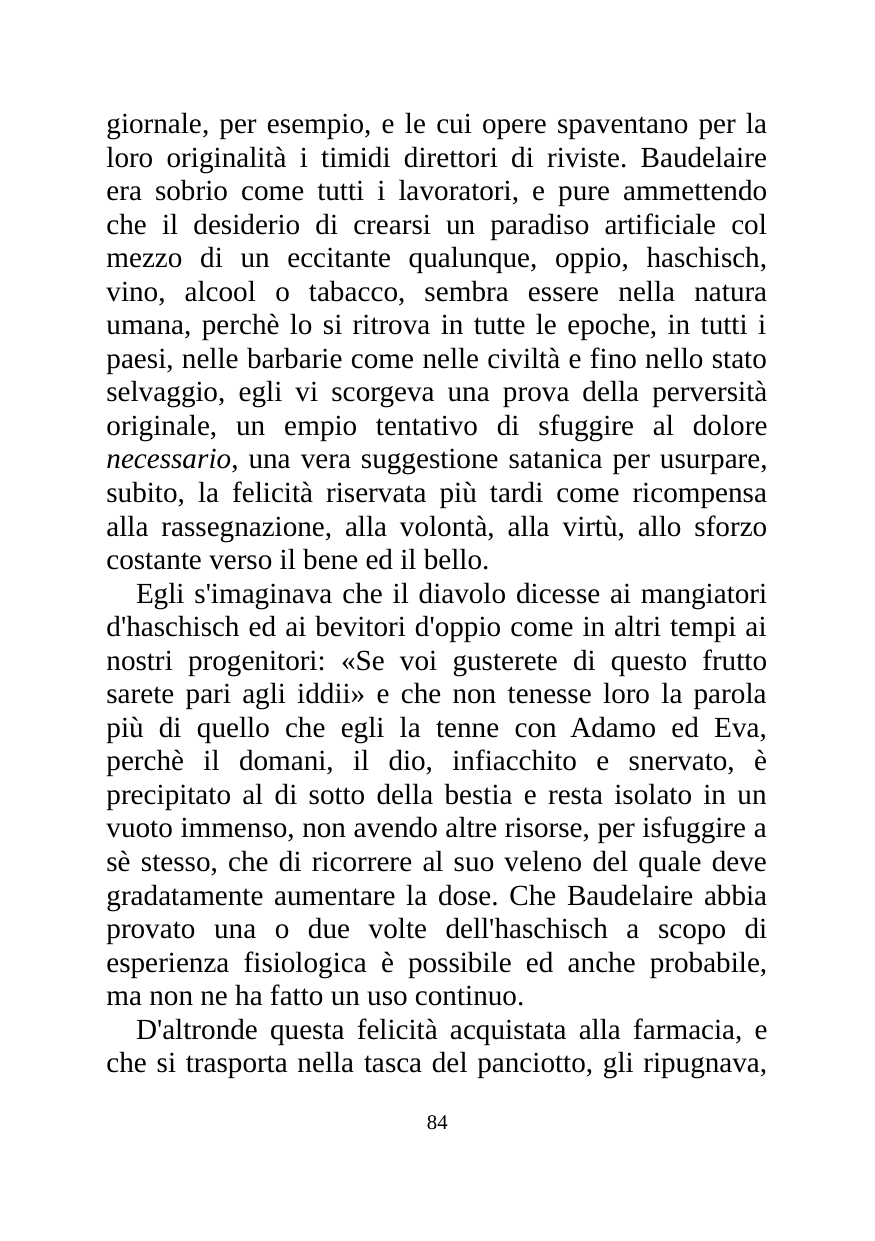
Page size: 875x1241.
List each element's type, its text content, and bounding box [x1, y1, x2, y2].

text D'altronde questa felicità acquistata alla farmacia, e che si trasporta nella tasca del panciotto, gli ripugnava, [106, 1012, 768, 1079]
text Egli s'imaginava che il diavolo dicesse ai mangiatori d'haschisch ed ai bevitori d'oppio come in altri tempi ai nostri progenitori: «Se voi gusterete di questo frutto sarete pari agli iddii» e che non tenesse loro la parola più di quello che egli la tenne con Adamo ed Eva, perchè il domani, il dio, infiacchito e snervato, è precipitato al di sotto della bestia e resta isolato in un vuoto immenso, non avendo altre risorse, per isfuggire a sè stesso, che di ricorrere al suo veleno del quale deve gradatamente aumentare la dose. Che Baudelaire abbia provato una o due volte dell'haschisch a scopo di esperienza fisiologica è possibile ed anche probabile, ma non ne ha fatto un uso continuo. [106, 576, 768, 1012]
text giornale, per esempio, e le cui opere spaventano per la loro originalità i timidi direttori di riviste. Baudelaire era sobrio come tutti i lavoratori, e pure ammettendo che il desiderio di crearsi un paradiso artificiale col mezzo di un eccitante qualunque, oppio, haschisch, vino, alcool o tabacco, sembra essere nella natura umana, perchè lo si ritrova in tutte le epoche, in tutti i paesi, nelle barbarie come nelle civiltà e fino nello stato selvaggio, egli vi scorgeva una prova della perversità originale, un empio tentativo di sfuggire al dolore necessario, una vera suggestione satanica per usurpare, subito, la felicità riservata più tardi come ricompensa alla rassegnazione, alla volontà, alla virtù, allo sforzo costante verso il bene ed il bello. [106, 106, 768, 576]
